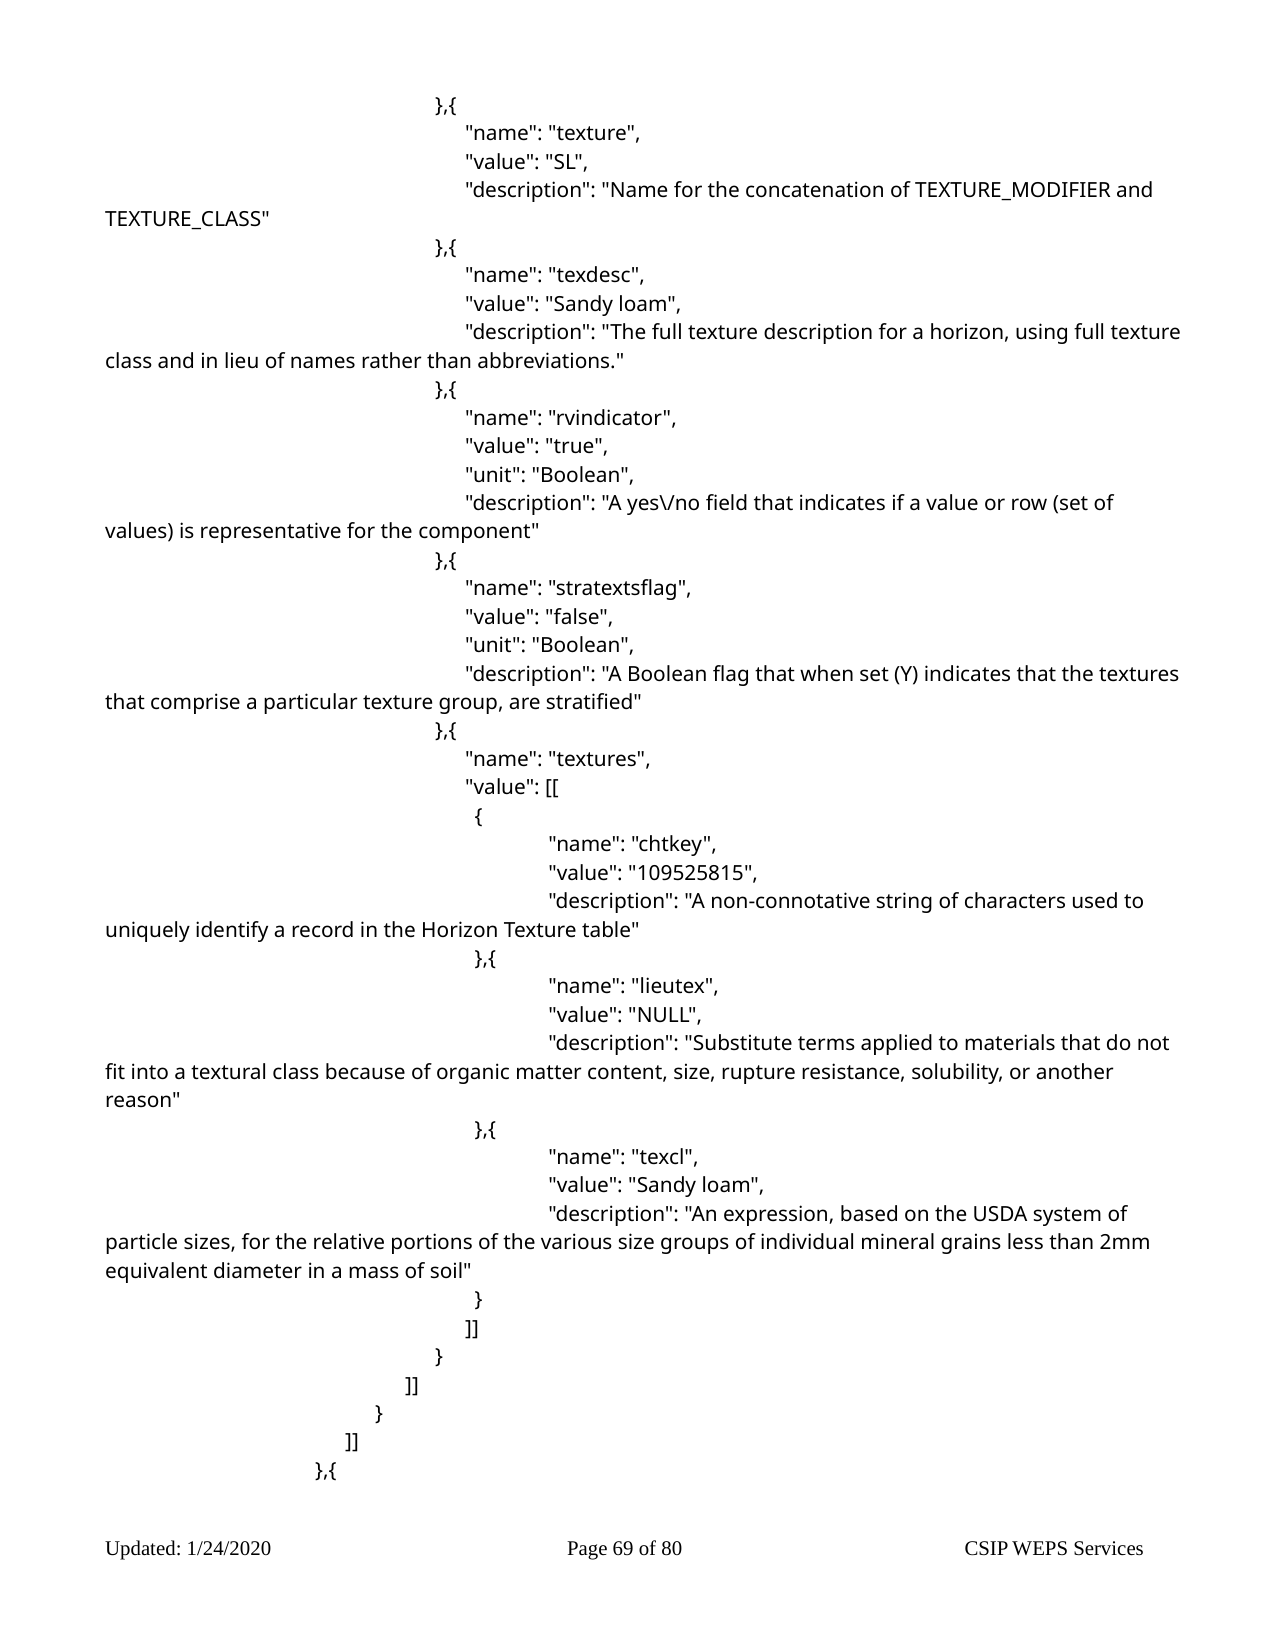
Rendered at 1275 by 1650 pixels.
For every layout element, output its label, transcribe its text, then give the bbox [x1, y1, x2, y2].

text },{ [105, 90, 1185, 118]
text "value": "NULL", [105, 1000, 1185, 1028]
text "description": "Substitute terms applied to materials that do not fit into a textural class because of organic matter content, size, rupture resistance, solubility, or another reason" [105, 1028, 1185, 1114]
text { [105, 801, 1185, 829]
text "name": "rvindicator", [105, 403, 1185, 431]
text },{ [105, 374, 1185, 403]
text "description": "A yes\/no field that indicates if a value or row (set of values) is representative for the component" [105, 488, 1185, 545]
text "value": "Sandy loam", [105, 289, 1185, 317]
text "value": "SL", [105, 147, 1185, 175]
text "description": "An expression, based on the USDA system of particle sizes, for the relative portions of the various size groups of individual mineral grains less than 2mm equivalent diameter in a mass of soil" [105, 1199, 1185, 1284]
text "description": "A Boolean flag that when set (Y) indicates that the textures that comprise a particular texture group, are stratified" [105, 659, 1185, 716]
text } [105, 1341, 1185, 1370]
text } [105, 1284, 1185, 1313]
text "unit": "Boolean", [105, 630, 1185, 659]
text "value": "false", [105, 602, 1185, 630]
text "name": "texture", [105, 118, 1185, 147]
text "description": "The full texture description for a horizon, using full texture class and in lieu of names rather than abbreviations." [105, 317, 1185, 374]
text },{ [105, 545, 1185, 573]
text "name": "chtkey", [105, 829, 1185, 858]
text },{ [105, 716, 1185, 744]
text },{ [105, 232, 1185, 261]
text },{ [105, 1455, 1185, 1483]
text "description": "Name for the concatenation of TEXTURE_MODIFIER and TEXTURE_CLASS" [105, 175, 1185, 232]
text "name": "texdesc", [105, 261, 1185, 289]
text "value": "true", [105, 431, 1185, 460]
text "value": [[ [105, 772, 1185, 801]
text "name": "texcl", [105, 1142, 1185, 1171]
text "name": "textures", [105, 744, 1185, 772]
text "value": "Sandy loam", [105, 1171, 1185, 1199]
text },{ [105, 943, 1185, 972]
text "name": "lieutex", [105, 972, 1185, 1000]
text "value": "109525815", [105, 858, 1185, 886]
text ]] [105, 1370, 1185, 1398]
text "unit": "Boolean", [105, 460, 1185, 488]
text ]] [105, 1313, 1185, 1341]
text ]] [105, 1427, 1185, 1455]
text },{ [105, 1114, 1185, 1142]
text } [105, 1398, 1185, 1427]
text "description": "A non-connotative string of characters used to uniquely identify a record in the Horizon Texture table" [105, 886, 1185, 943]
text "name": "stratextsflag", [105, 573, 1185, 602]
